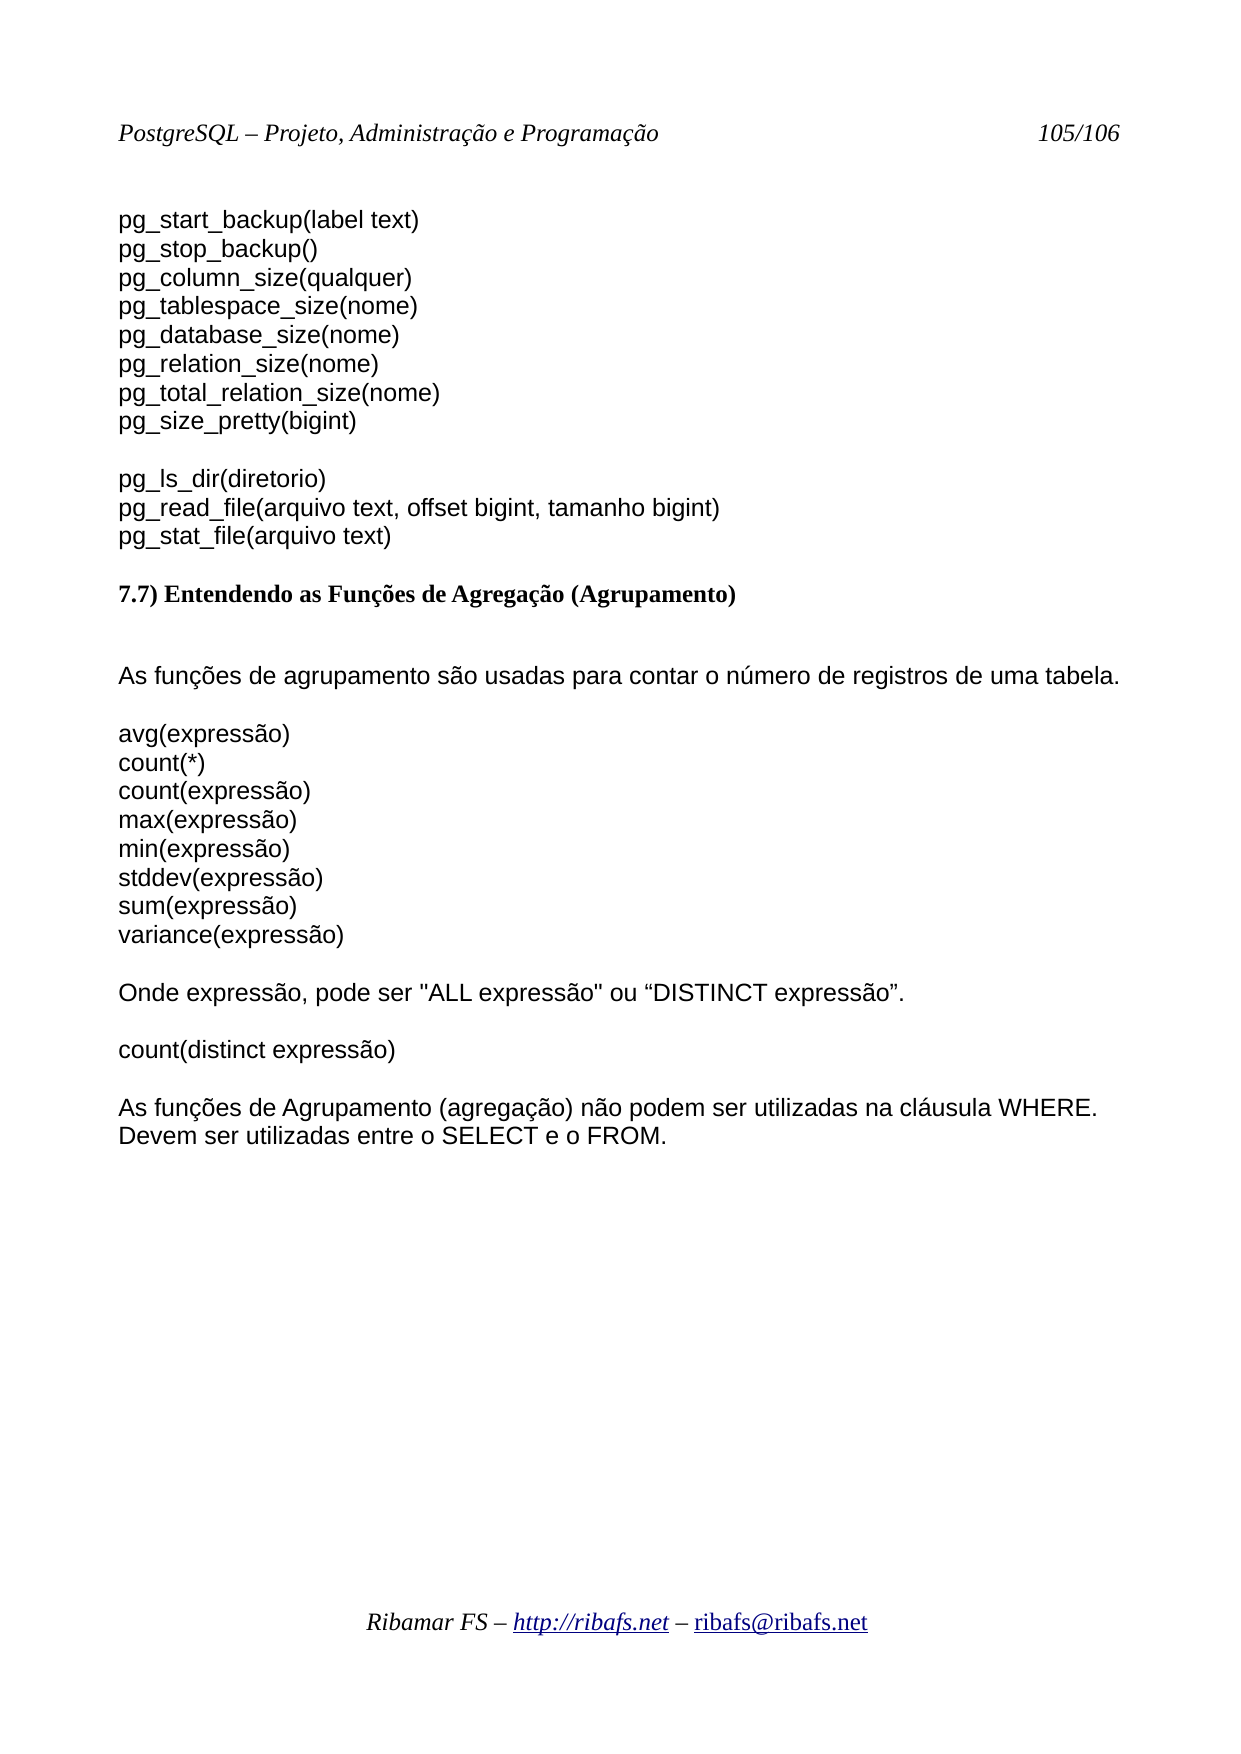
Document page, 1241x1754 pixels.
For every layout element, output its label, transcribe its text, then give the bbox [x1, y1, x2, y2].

text 7.7) Entendendo as Funções de Agregação (Agrupamento) [118, 579, 1122, 608]
text pg_start_backup(label text) [118, 205, 1122, 234]
text sum(expressão) [118, 891, 1122, 920]
text As funções de agrupamento são usadas para contar o número de registros de uma tabela. [118, 661, 1122, 690]
text variance(expressão) [118, 920, 1122, 949]
text pg_ls_dir(diretorio) [118, 464, 1122, 493]
text pg_database_size(nome) [118, 320, 1122, 349]
text pg_total_relation_size(nome) [118, 378, 1122, 406]
text pg_column_size(qualquer) [118, 263, 1122, 291]
text stddev(expressão) [118, 863, 1122, 891]
text pg_relation_size(nome) [118, 349, 1122, 378]
text pg_stat_file(arquivo text) [118, 521, 1122, 550]
text count(*) [118, 748, 1122, 776]
text avg(expressão) [118, 719, 1122, 748]
text min(expressão) [118, 834, 1122, 863]
text count(expressão) [118, 776, 1122, 805]
text Onde expressão, pode ser "ALL expressão" ou “DISTINCT expressão”. [118, 978, 1122, 1006]
text As funções de Agrupamento (agregação) não podem ser utilizadas na cláusula WHERE. Devem ser utilizadas entre o SELECT e o FROM. [118, 1093, 1122, 1150]
text pg_size_pretty(bigint) [118, 406, 1122, 435]
text count(distinct expressão) [118, 1035, 1122, 1064]
text pg_tablespace_size(nome) [118, 291, 1122, 320]
text max(expressão) [118, 805, 1122, 834]
text pg_read_file(arquivo text, offset bigint, tamanho bigint) [118, 493, 1122, 521]
text pg_stop_backup() [118, 234, 1122, 263]
